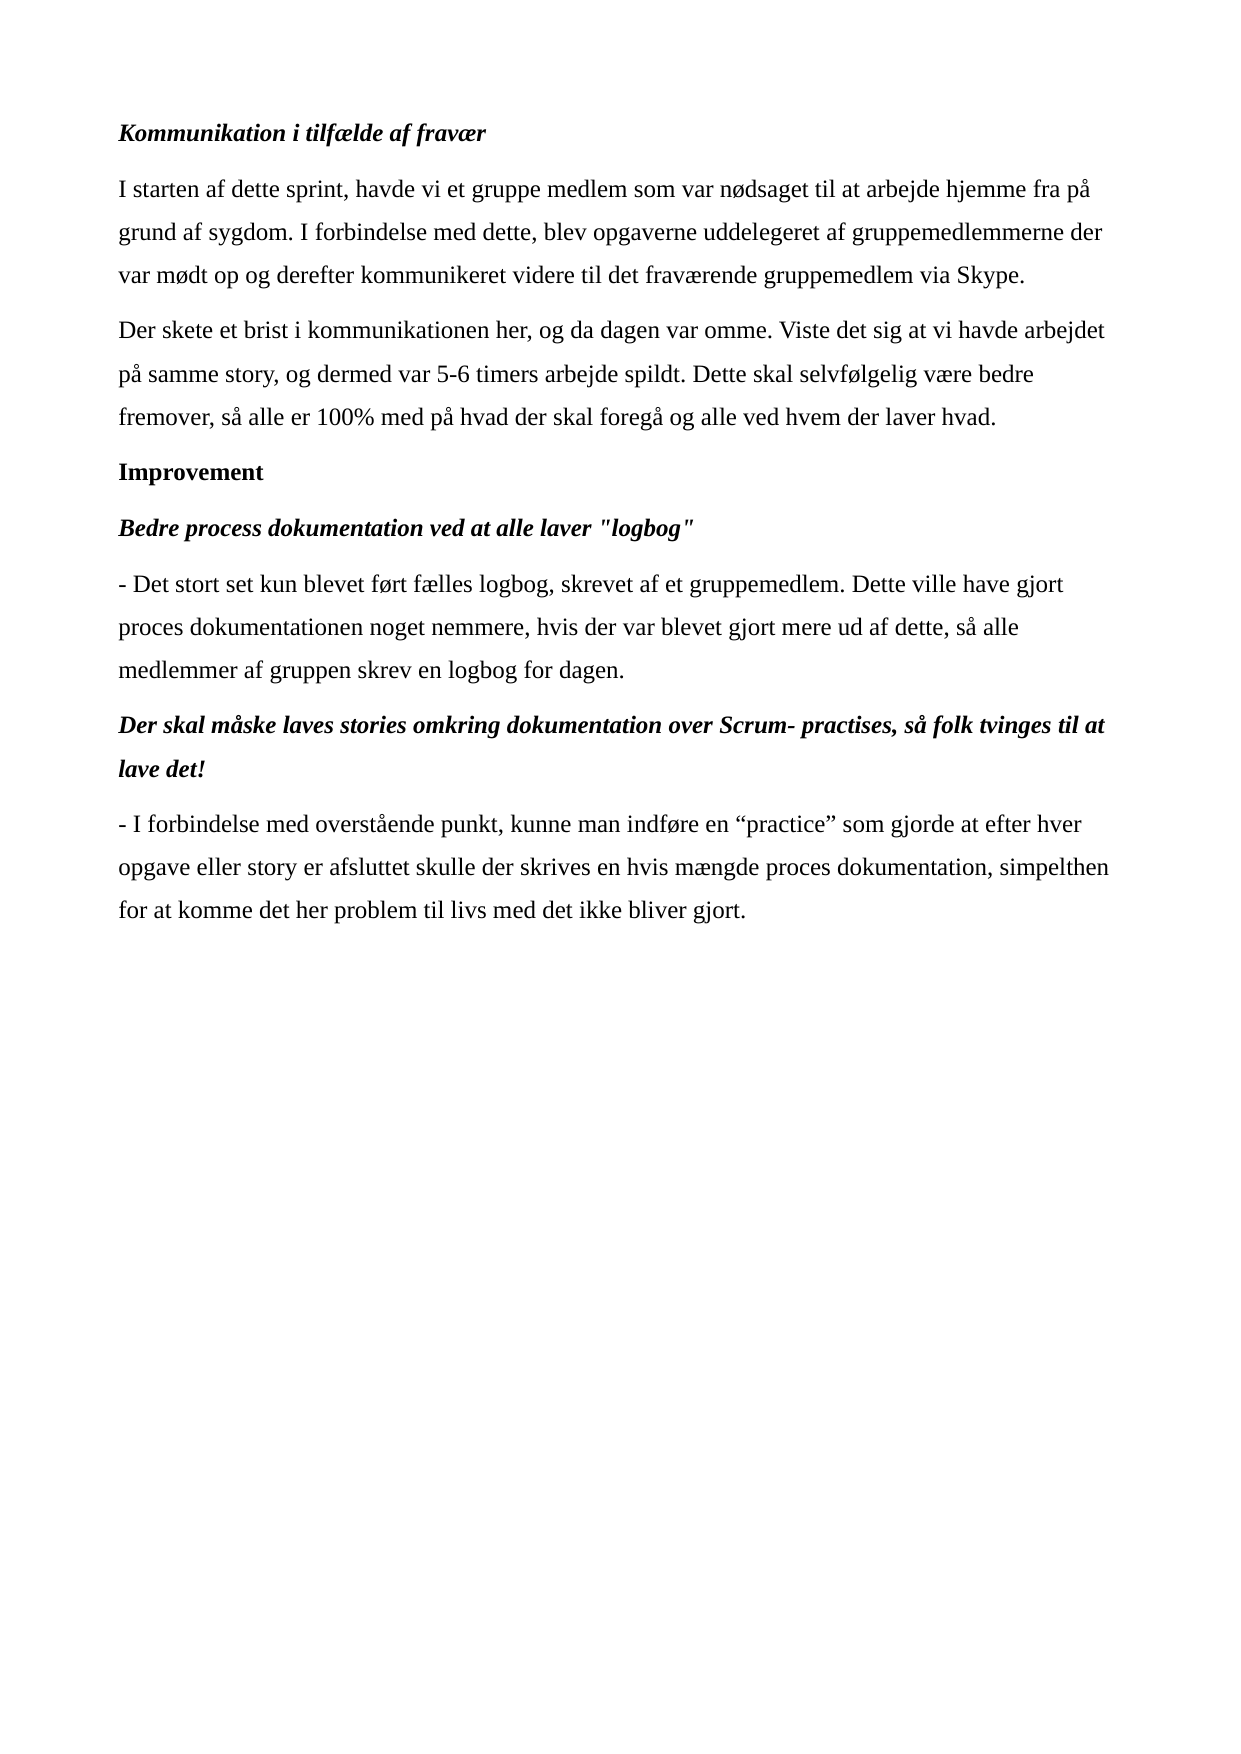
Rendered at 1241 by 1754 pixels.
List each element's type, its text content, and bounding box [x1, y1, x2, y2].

text Der skete et brist i kommunikationen her, og da dagen var omme. Viste det sig at vi havde arbejdet på samme story, og dermed var 5-6 timers arbejde spildt. Dette skal selvfølgelig være bedre fremover, så alle er 100% med på hvad der skal foregå og alle ved hvem der laver hvad. [118, 316, 1122, 431]
text - I forbindelse med overstående punkt, kunne man indføre en “practice” som gjorde at efter hver opgave eller story er afsluttet skulle der skrives en hvis mængde proces dokumentation, simpelthen for at komme det her problem til livs med det ikke bliver gjort. [118, 809, 1122, 924]
text Bedre process dokumentation ved at alle laver "logbog" [118, 513, 1122, 542]
text I starten af dette sprint, havde vi et gruppe medlem som var nødsaget til at arbejde hjemme fra på grund af sygdom. I forbindelse med dette, blev opgaverne uddelegeret af gruppemedlemmerne der var mødt op og derefter kommunikeret videre til det fraværende gruppemedlem via Skype. [118, 174, 1122, 289]
text - Det stort set kun blevet ført fælles logbog, skrevet af et gruppemedlem. Dette ville have gjort proces dokumentationen noget nemmere, hvis der var blevet gjort mere ud af dette, så alle medlemmer af gruppen skrev en logbog for dagen. [118, 569, 1122, 684]
text Kommunikation i tilfælde af fravær [118, 118, 1122, 147]
text Improvement [118, 457, 1122, 486]
text Der skal måske laves stories omkring dokumentation over Scrum- practises, så folk tvinges til at lave det! [118, 711, 1122, 782]
